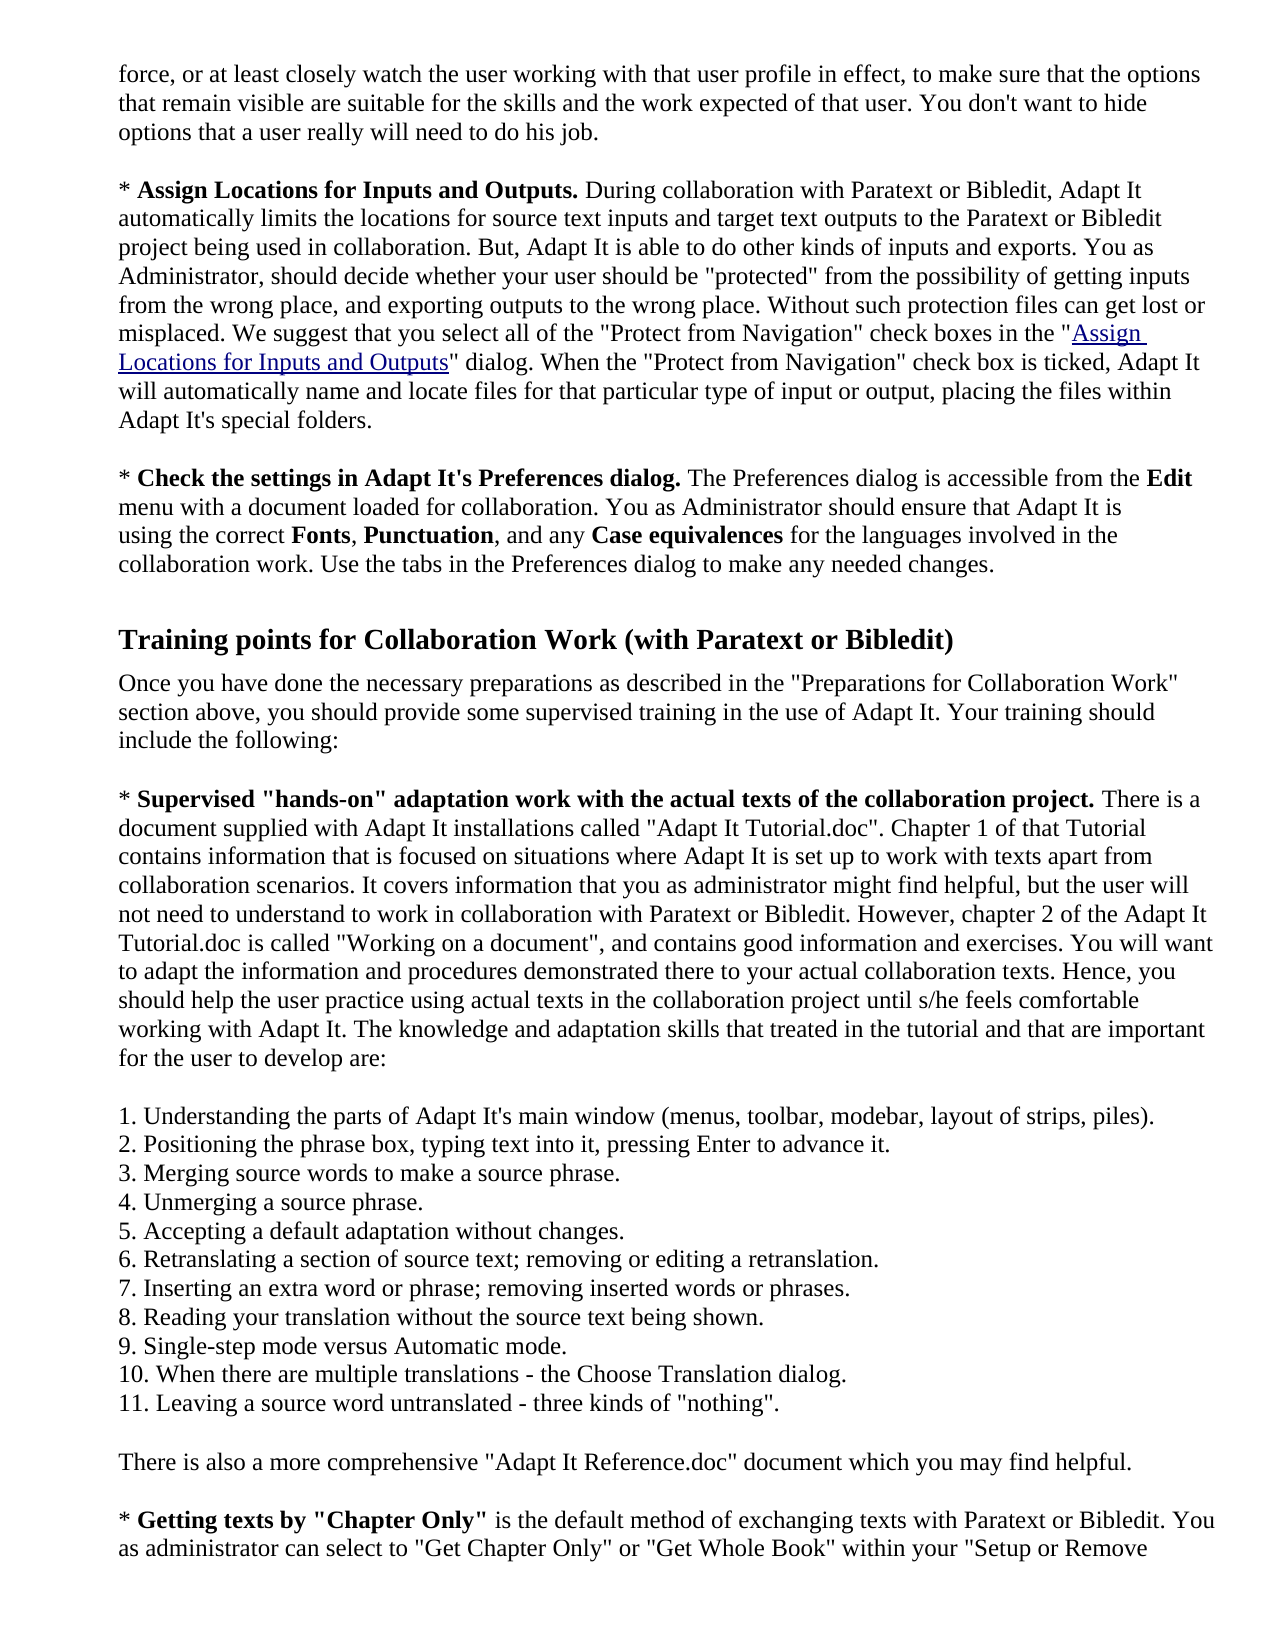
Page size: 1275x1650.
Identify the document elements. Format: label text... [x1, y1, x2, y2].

text * Supervised "hands-on" adaptation work with the actual texts of the collaboration project. There is a document supplied with Adapt It installations called "Adapt It Tutorial.doc". Chapter 1 of that Tutorial contains information that is focused on situations where Adapt It is set up to work with texts apart from collaboration scenarios. It covers information that you as administrator might find helpful, but the user will not need to understand to work in collaboration with Paratext or Bibledit. However, chapter 2 of the Adapt It Tutorial.doc is called "Working on a document", and contains good information and exercises. You will want to adapt the information and procedures demonstrated there to your actual collaboration texts. Hence, you should help the user practice using actual texts in the collaboration project until s/he feels comfortable working with Adapt It. The knowledge and adaptation skills that treated in the tutorial and that are important for the user to develop are: [118, 784, 1216, 1071]
text * Check the settings in Adapt It's Preferences dialog. The Preferences dialog is accessible from the Edit menu with a document loaded for collaboration. You as Administrator should ensure that Adapt It is using the correct Fonts, Punctuation, and any Case equivalences for the languages involved in the collaboration work. Use the tabs in the Preferences dialog to make any needed changes. [118, 463, 1216, 578]
text There is also a more comprehensive "Adapt It Reference.doc" document which you may find helpful. [118, 1447, 1216, 1475]
text Once you have done the necessary preparations as described in the "Preparations for Collaboration Work" section above, you should provide some supervised training in the use of Adapt It. Your training should include the following: [118, 668, 1216, 754]
text 1. Understanding the parts of Adapt It's main window (menus, toolbar, modebar, layout of strips, piles). 2. Positioning the phrase box, typing text into it, pressing Enter to advance it. 3. Merging source words to make a source phrase. 4. Unmerging a source phrase. 5. Accepting a default adaptation without changes. 6. Retranslating a section of source text; removing or editing a retranslation. 7. Inserting an extra word or phrase; removing inserted words or phrases. 8. Reading your translation without the source text being shown. 9. Single-step mode versus Automatic mode. 10. When there are multiple translations - the Choose Translation dialog. 11. Leaving a source word untranslated - three kinds of "nothing". [118, 1101, 1216, 1417]
text * Assign Locations for Inputs and Outputs. During collaboration with Paratext or Bibledit, Adapt It automatically limits the locations for source text inputs and target text outputs to the Paratext or Bibledit project being used in collaboration. But, Adapt It is able to do other kinds of inputs and exports. You as Administrator, should decide whether your user should be "protected" from the possibility of getting inputs from the wrong place, and exporting outputs to the wrong place. Without such protection files can get lost or misplaced. We suggest that you select all of the "Protect from Navigation" check boxes in the "Assign Locations for Inputs and Outputs" dialog. When the "Protect from Navigation" check box is ticked, Adapt It will automatically name and locate files for that particular type of input or output, placing the files within Adapt It's special folders. [118, 175, 1216, 433]
subtitle Training points for Collaboration Work (with Paratext or Bibledit) [118, 622, 1216, 656]
text force, or at least closely watch the user working with that user profile in effect, to make sure that the options that remain visible are suitable for the skills and the work expected of that user. You don't want to hide options that a user really will need to do his job. [118, 59, 1216, 145]
text * Getting texts by "Chapter Only" is the default method of exchanging texts with Paratext or Bibledit. You as administrator can select to "Get Chapter Only" or "Get Whole Book" within your "Setup or Remove [118, 1505, 1216, 1562]
